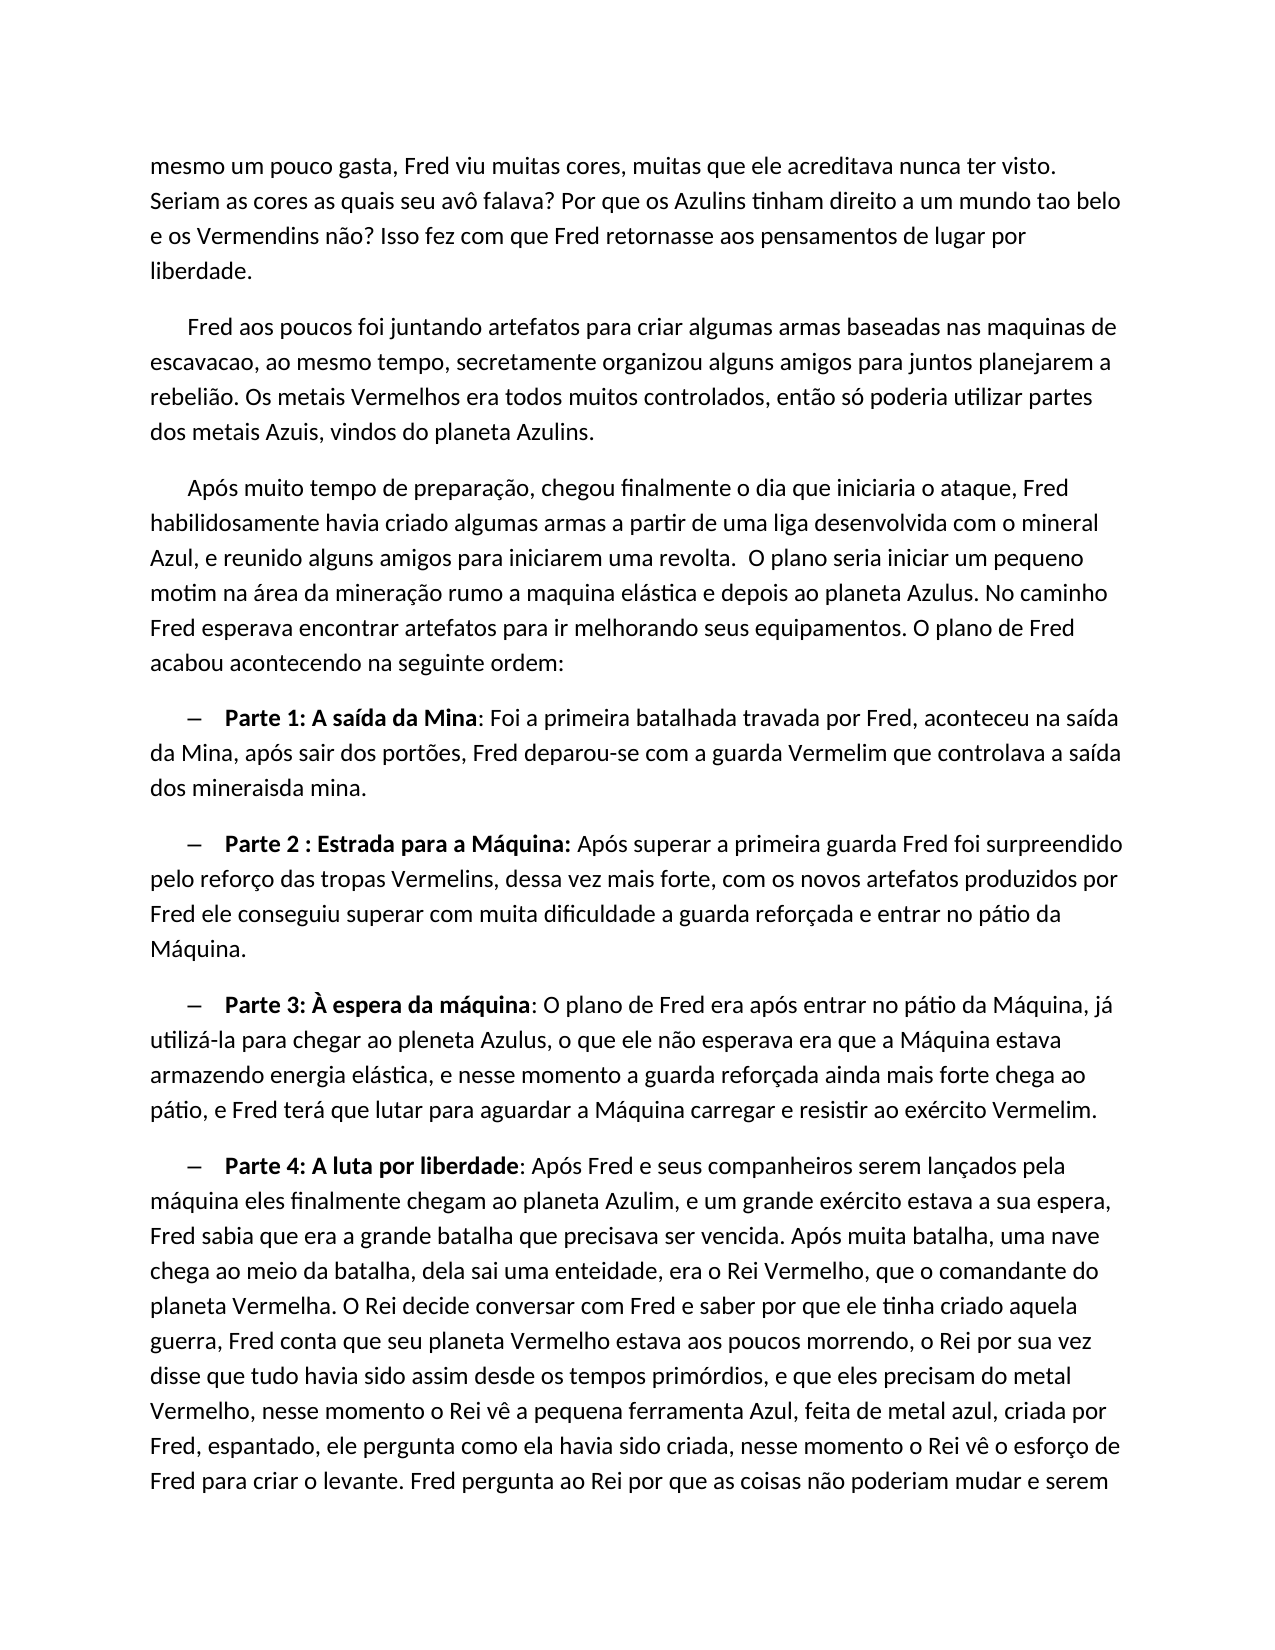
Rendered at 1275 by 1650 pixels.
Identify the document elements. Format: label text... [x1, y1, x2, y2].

list Parte 4: A luta por liberdade: Após Fred e seus companheiros serem lançados pela máquina eles finalmente chegam ao planeta Azulim, e um grande exército estava a sua espera, Fred sabia que era a grande batalha que precisava ser vencida. Após muita batalha, uma nave chega ao meio da batalha, dela sai uma enteidade, era o Rei Vermelho, que o comandante do planeta Vermelha. O Rei decide conversar com Fred e saber por que ele tinha criado aquela guerra, Fred conta que seu planeta Vermelho estava aos poucos morrendo, o Rei por sua vez disse que tudo havia sido assim desde os tempos primórdios, e que eles precisam do metal Vermelho, nesse momento o Rei vê a pequena ferramenta Azul, feita de metal azul, criada por Fred, espantado, ele pergunta como ela havia sido criada, nesse momento o Rei vê o esforço de Fred para criar o levante. Fred pergunta ao Rei por que as coisas não poderiam mudar e serem [150, 1150, 1125, 1496]
list Parte 2 : Estrada para a Máquina: Após superar a primeira guarda Fred foi surpreendido pelo reforço das tropas Vermelins, dessa vez mais forte, com os novos artefatos produzidos por Fred ele conseguiu superar com muita dificuldade a guarda reforçada e entrar no pátio da Máquina. [150, 828, 1125, 964]
list Parte 1: A saída da Mina: Foi a primeira batalhada travada por Fred, aconteceu na saída da Mina, após sair dos portões, Fred deparou-se com a guarda Vermelim que controlava a saída dos mineraisda mina. [150, 702, 1125, 803]
list Parte 3: À espera da máquina: O plano de Fred era após entrar no pátio da Máquina, já utilizá-la para chegar ao pleneta Azulus, o que ele não esperava era que a Máquina estava armazendo energia elástica, e nesse momento a guarda reforçada ainda mais forte chega ao pátio, e Fred terá que lutar para aguardar a Máquina carregar e resistir ao exército Vermelim. [150, 989, 1125, 1125]
list mesmo um pouco gasta, Fred viu muitas cores, muitas que ele acreditava nunca ter visto. Seriam as cores as quais seu avô falava? Por que os Azulins tinham direito a um mundo tao belo e os Vermendins não? Isso fez com que Fred retornasse aos pensamentos de lugar por liberdade. [150, 150, 1125, 286]
list Após muito tempo de preparação, chegou finalmente o dia que iniciaria o ataque, Fred habilidosamente havia criado algumas armas a partir de uma liga desenvolvida com o mineral Azul, e reunido alguns amigos para iniciarem uma revolta. O plano seria iniciar um pequeno motim na área da mineração rumo a maquina elástica e depois ao planeta Azulus. No caminho Fred esperava encontrar artefatos para ir melhorando seus equipamentos. O plano de Fred acabou acontecendo na seguinte ordem: [150, 472, 1125, 677]
list Fred aos poucos foi juntando artefatos para criar algumas armas baseadas nas maquinas de escavacao, ao mesmo tempo, secretamente organizou alguns amigos para juntos planejarem a rebelião. Os metais Vermelhos era todos muitos controlados, então só poderia utilizar partes dos metais Azuis, vindos do planeta Azulins. [150, 311, 1125, 446]
